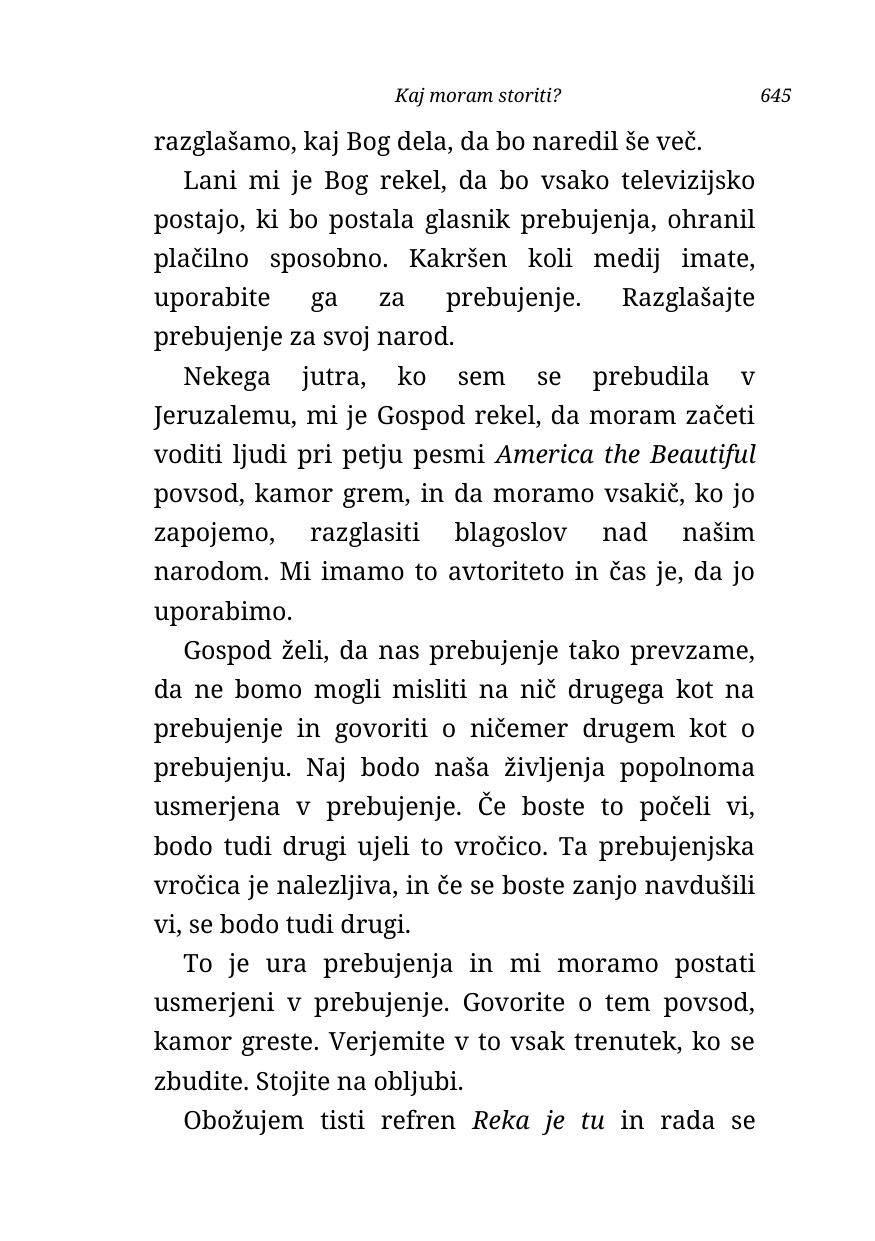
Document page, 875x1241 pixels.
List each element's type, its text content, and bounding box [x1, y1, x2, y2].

text razglašamo, kaj Bog dela, da bo naredil še več. [153, 123, 756, 157]
text Lani mi je Bog rekel, da bo vsako televizijsko postajo, ki bo postala glasnik prebujenja, ohranil plačilno sposobno. Kakršen koli medij imate, uporabite ga za prebujenje. Razglašajte prebujenje za svoj narod. [153, 162, 756, 353]
text Obožujem tisti refren Reka je tu in rada se [153, 1102, 756, 1136]
text To je ura prebujenja in mi moramo postati usmerjeni v prebujenje. Govorite o tem povsod, kamor greste. Verjemite v to vsak trenutek, ko se zbudite. Stojite na obljubi. [153, 946, 756, 1097]
text Gospod želi, da nas prebujenje tako prevzame, da ne bomo mogli misliti na nič drugega kot na prebujenje in govoriti o ničemer drugem kot o prebujenju. Naj bodo naša življenja popolnoma usmerjena v prebujenje. Če boste to počeli vi, bodo tudi drugi ujeli to vročico. Ta prebujenjska vročica je nalezljiva, in če se boste zanjo navdušili vi, se bodo tudi drugi. [153, 632, 756, 941]
text Nekega jutra, ko sem se prebudila v Jeruzalemu, mi je Gospod rekel, da moram začeti voditi ljudi pri petju pesmi America the Beautiful povsod, kamor grem, in da moramo vsakič, ko jo zapojemo, razglasiti blagoslov nad našim narodom. Mi imamo to avtoriteto in čas je, da jo uporabimo. [153, 358, 756, 627]
